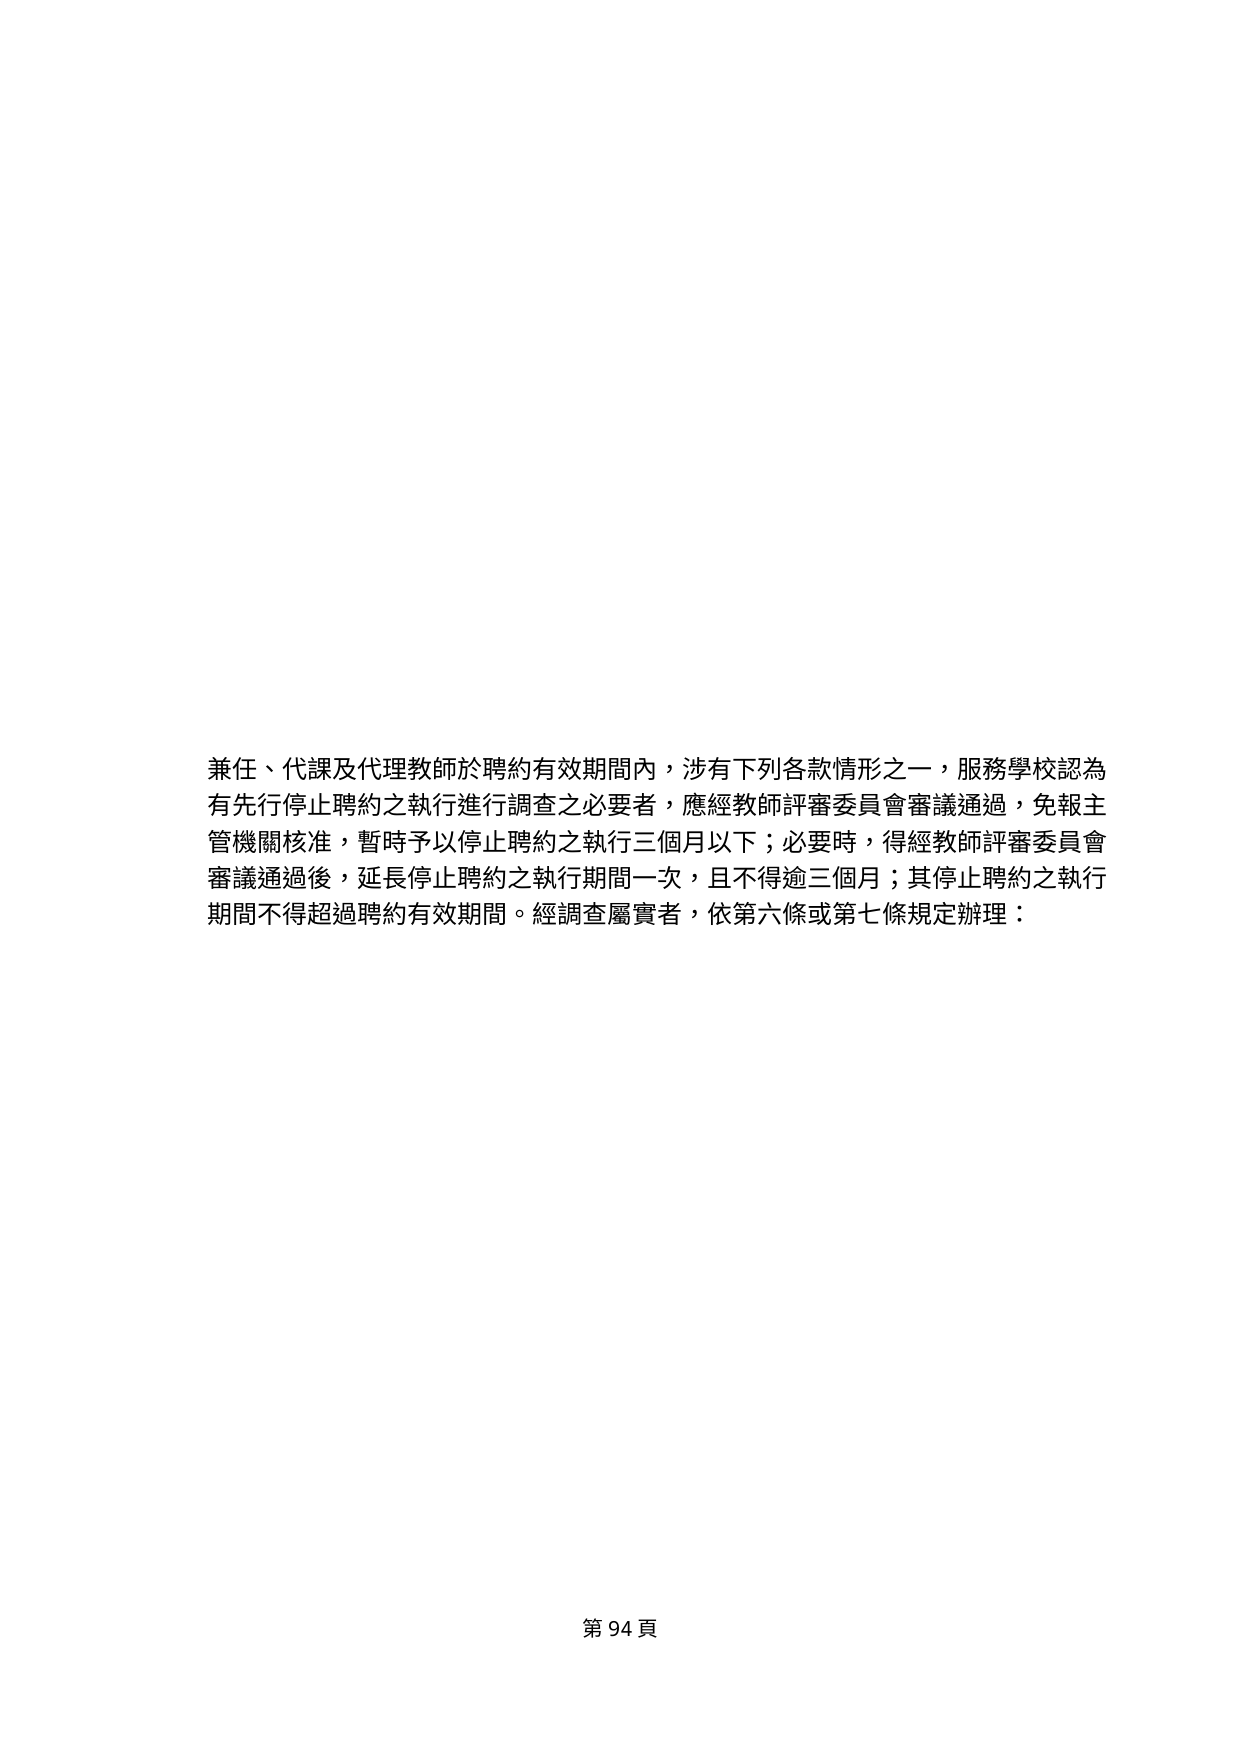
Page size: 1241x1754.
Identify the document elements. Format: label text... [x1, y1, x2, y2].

text 兼任、代課及代理教師於聘約有效期間內，涉有下列各款情形之一，服務學校認為有先行停止聘約之執行進行調查之必要者，應經教師評審委員會審議通過，免報主管機關核准，暫時予以停止聘約之執行三個月以下；必要時，得經教師評審委員會審議通過後，延長停止聘約之執行期間一次，且不得逾三個月；其停止聘約之執行期間不得超過聘約有效期間。經調查屬實者，依第六條或第七條規定辦理： [207, 749, 1122, 931]
